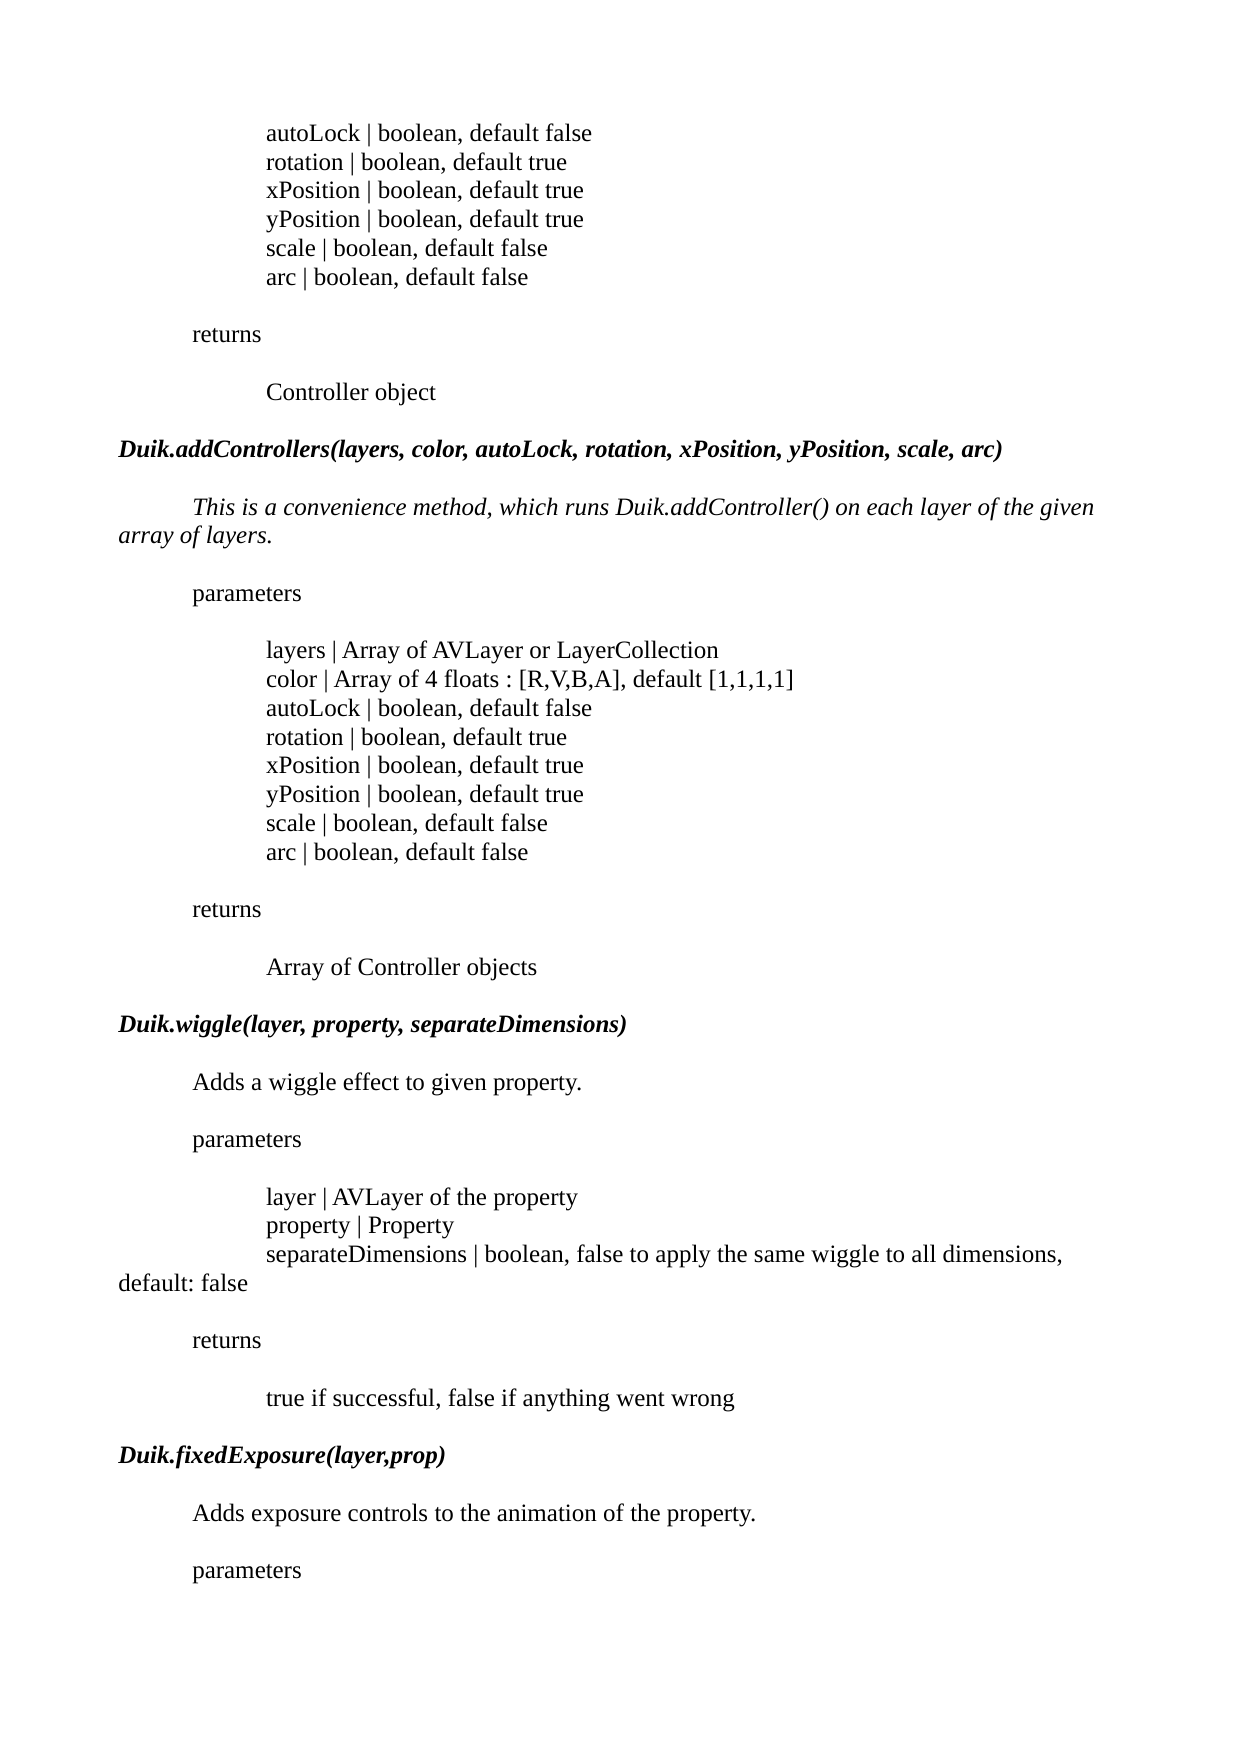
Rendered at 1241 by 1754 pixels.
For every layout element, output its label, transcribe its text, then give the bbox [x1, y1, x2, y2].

text This is a convenience method, which runs Duik.addController() on each layer of the given array of layers. [118, 492, 1122, 549]
text Duik.addControllers(layers, color, autoLock, rotation, xPosition, yPosition, scale, arc) [118, 434, 1122, 463]
text layers | Array of AVLayer or LayerCollection [118, 636, 1122, 664]
text scale | boolean, default false [118, 808, 1122, 837]
text autoLock | boolean, default false [118, 118, 1122, 147]
text xPosition | boolean, default true [118, 176, 1122, 204]
text Duik.wiggle(layer, property, separateDimensions) [118, 1009, 1122, 1038]
text true if successful, false if anything went wrong [118, 1383, 1122, 1412]
text scale | boolean, default false [118, 233, 1122, 262]
text parameters [118, 1556, 1122, 1584]
text Array of Controller objects [118, 952, 1122, 981]
text parameters [118, 578, 1122, 607]
text rotation | boolean, default true [118, 722, 1122, 751]
text returns [118, 319, 1122, 348]
text Adds exposure controls to the animation of the property. [118, 1498, 1122, 1527]
text Duik.fixedExposure(layer,prop) [118, 1441, 1122, 1469]
text rotation | boolean, default true [118, 147, 1122, 176]
text Adds a wiggle effect to given property. [118, 1067, 1122, 1096]
text color | Array of 4 floats : [R,V,B,A], default [1,1,1,1] [118, 664, 1122, 693]
text property | Property [118, 1211, 1122, 1239]
text yPosition | boolean, default true [118, 779, 1122, 808]
text autoLock | boolean, default false [118, 693, 1122, 722]
text arc | boolean, default false [118, 262, 1122, 291]
text arc | boolean, default false [118, 837, 1122, 866]
text separateDimensions | boolean, false to apply the same wiggle to all dimensions, default: false [118, 1239, 1122, 1297]
text Controller object [118, 377, 1122, 406]
text xPosition | boolean, default true [118, 751, 1122, 779]
text parameters [118, 1124, 1122, 1153]
text returns [118, 1326, 1122, 1354]
text returns [118, 894, 1122, 923]
text yPosition | boolean, default true [118, 204, 1122, 233]
text layer | AVLayer of the property [118, 1182, 1122, 1211]
